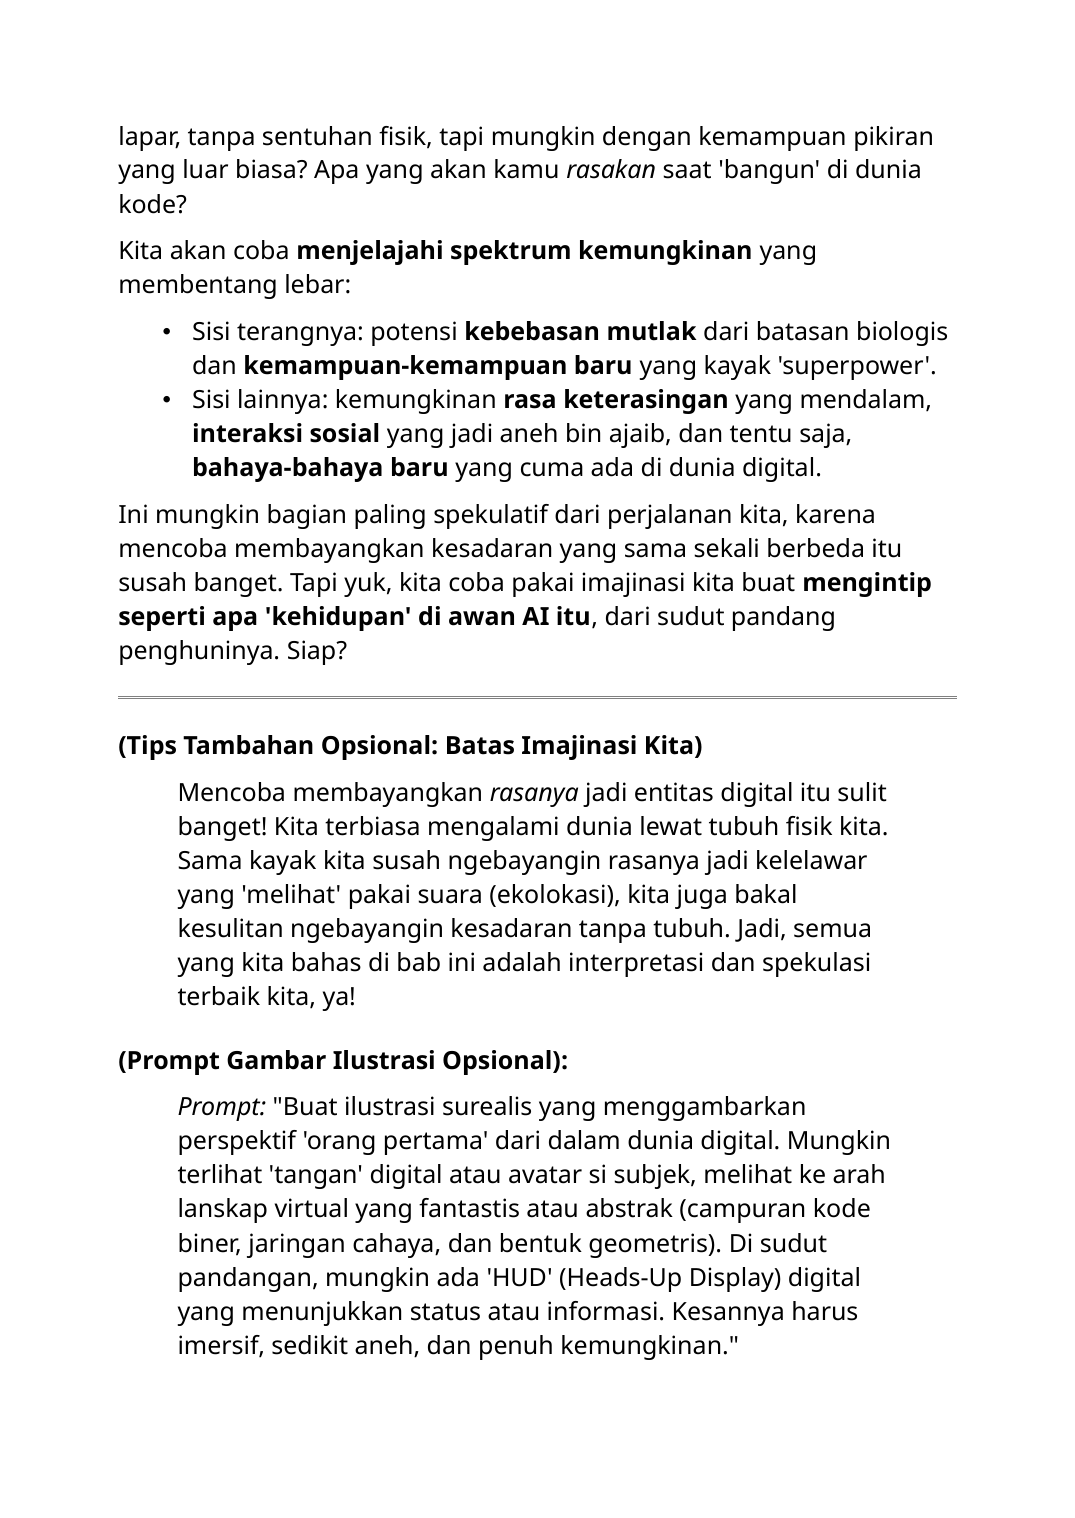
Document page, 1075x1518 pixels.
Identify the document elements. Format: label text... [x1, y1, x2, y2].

text Ini mungkin bagian paling spekulatif dari perjalanan kita, karena mencoba membayangkan kesadaran yang sama sekali berbeda itu susah banget. Tapi yuk, kita coba pakai imajinasi kita buat mengintip seperti apa 'kehidupan' di awan AI itu, dari sudut pandang penghuninya. Siap? [118, 496, 957, 667]
text (Tips Tambahan Opsional: Batas Imajinasi Kita) [118, 728, 957, 762]
text lapar, tanpa sentuhan fisik, tapi mungkin dengan kemampuan pikiran yang luar biasa? Apa yang akan kamu rasakan saat 'bangun' di dunia kode? [118, 118, 957, 220]
list Sisi lainnya: kemungkinan rasa keterasingan yang mendalam, interaksi sosial yang jadi aneh bin ajaib, dan tentu saja, bahaya-bahaya baru yang cuma ada di dunia digital. [162, 382, 957, 484]
list Sisi terangnya: potensi kebebasan mutlak dari batasan biologis dan kemampuan-kemampuan baru yang kayak 'superpower'. [162, 313, 957, 382]
text (Prompt Gambar Ilustrasi Opsional): [118, 1042, 957, 1076]
text Prompt: "Buat ilustrasi surealis yang menggambarkan perspektif 'orang pertama' dari dalam dunia digital. Mungkin terlihat 'tangan' digital atau avatar si subjek, melihat ke arah lanskap virtual yang fantastis atau abstrak (campuran kode biner, jaringan cahaya, dan bentuk geometris). Di sudut pandangan, mungkin ada 'HUD' (Heads-Up Display) digital yang menunjukkan status atau informasi. Kesannya harus imersif, sedikit aneh, dan penuh kemungkinan." [177, 1089, 898, 1361]
text Kita akan coba menjelajahi spektrum kemungkinan yang membentang lebar: [118, 233, 957, 301]
text Mencoba membayangkan rasanya jadi entitas digital itu sulit banget! Kita terbiasa mengalami dunia lewat tubuh fisik kita. Sama kayak kita susah ngebayangin rasanya jadi kelelawar yang 'melihat' pakai suara (ekolokasi), kita juga bakal kesulitan ngebayangin kesadaran tanpa tubuh. Jadi, semua yang kita bahas di bab ini adalah interpretasi dan spekulasi terbaik kita, ya! [177, 774, 898, 1013]
